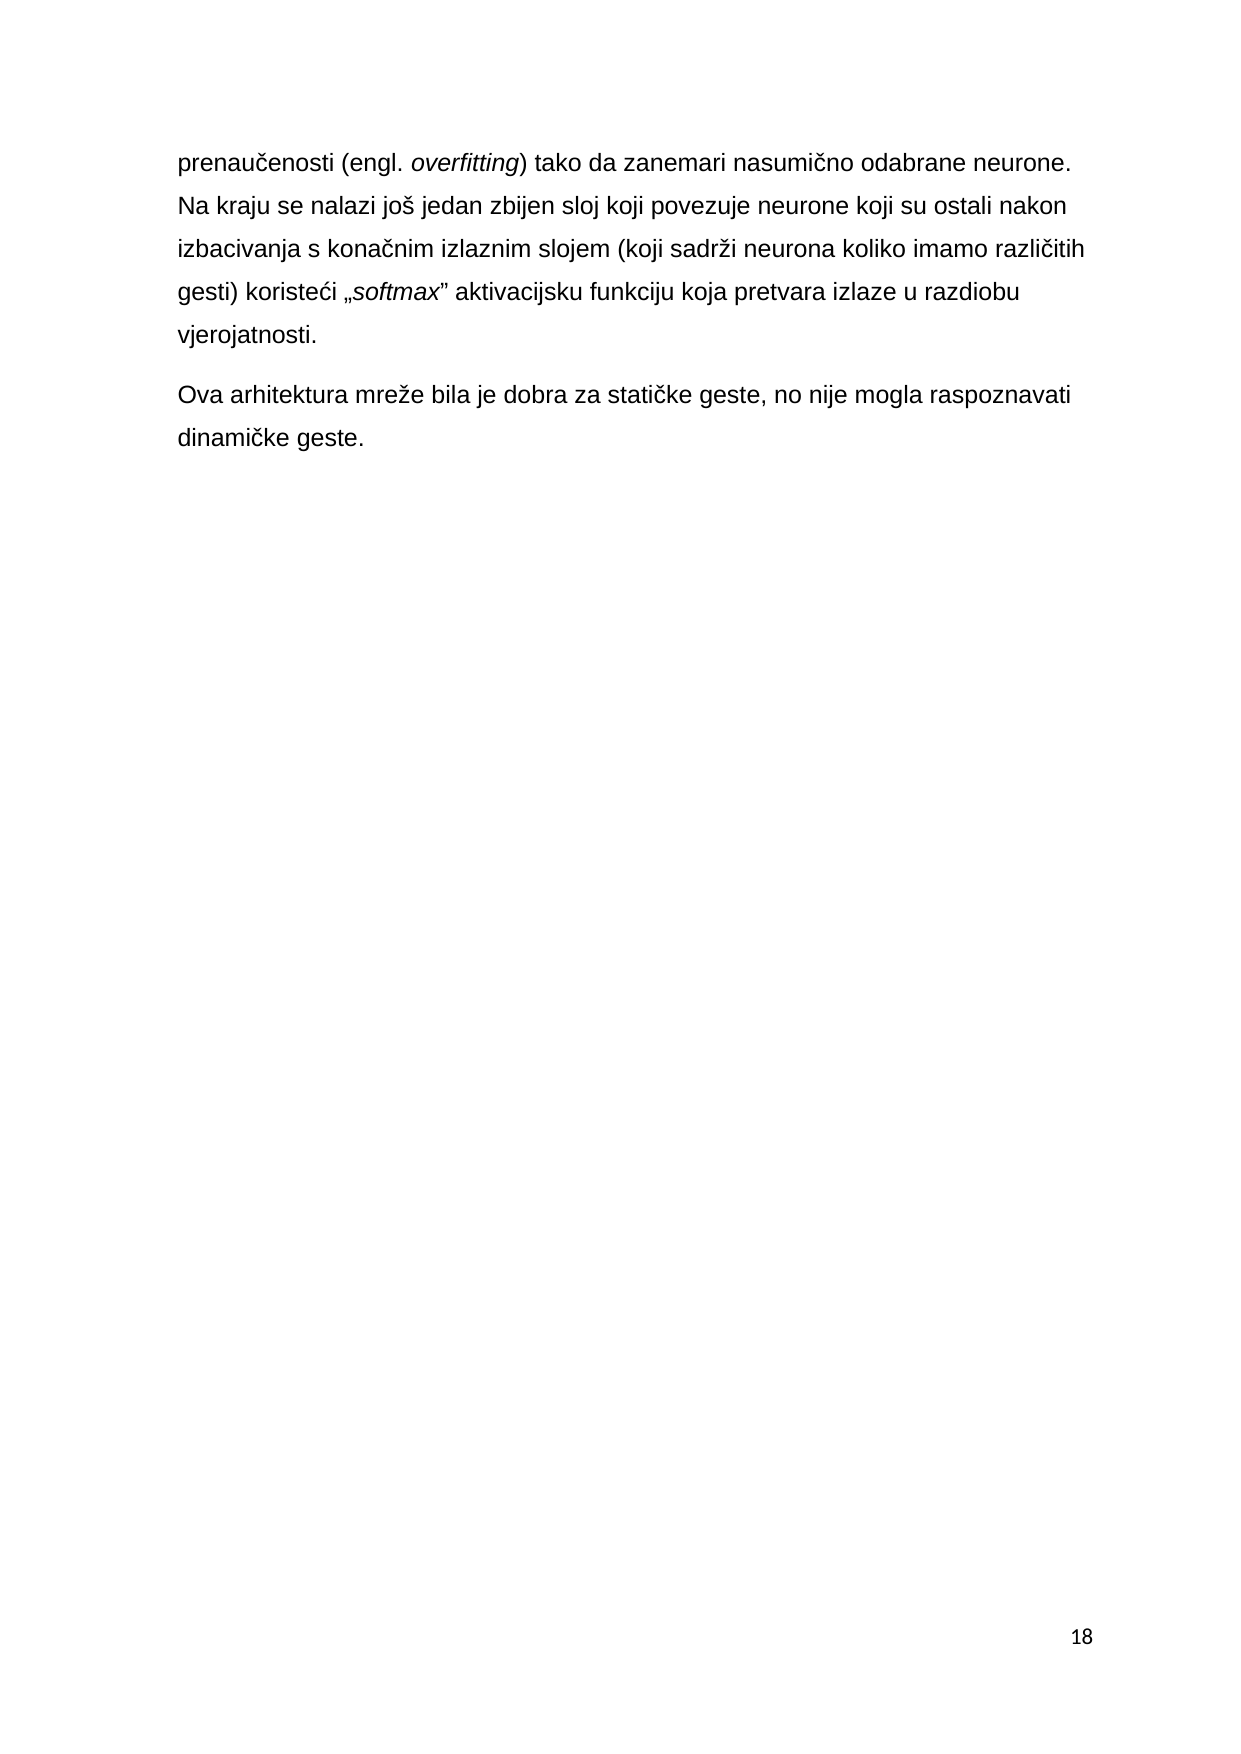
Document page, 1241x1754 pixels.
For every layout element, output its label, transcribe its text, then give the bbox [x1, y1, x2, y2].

text Ova arhitektura mreže bila je dobra za statičke geste, no nije mogla raspoznavati dinamičke geste. [177, 380, 1093, 452]
text prenaučenosti (engl. overfitting) tako da zanemari nasumično odabrane neurone. Na kraju se nalazi još jedan zbijen sloj koji povezuje neurone koji su ostali nakon izbacivanja s konačnim izlaznim slojem (koji sadrži neurona koliko imamo različitih gesti) koristeći „softmax” aktivacijsku funkciju koja pretvara izlaze u razdiobu vjerojatnosti. [177, 148, 1093, 349]
